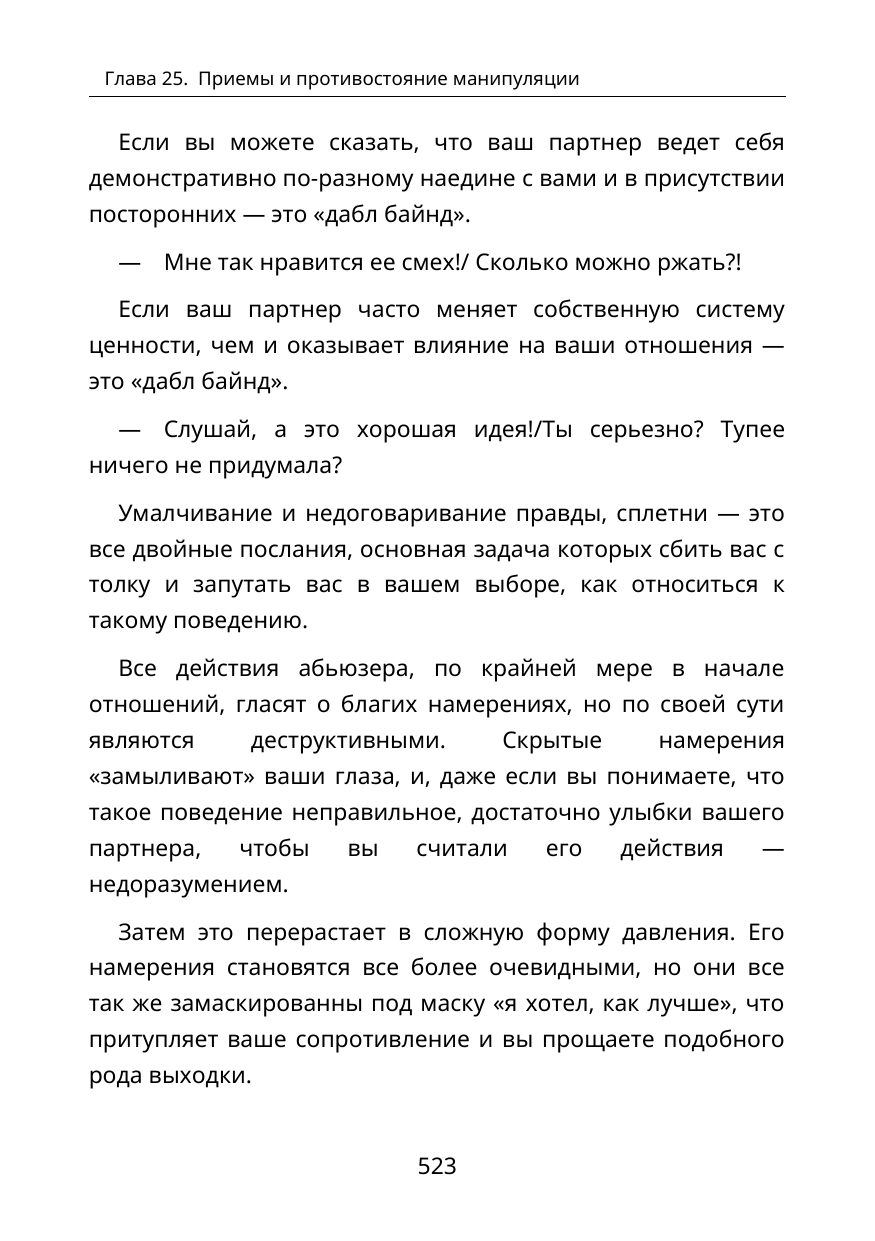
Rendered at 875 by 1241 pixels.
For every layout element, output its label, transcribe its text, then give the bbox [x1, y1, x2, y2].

text Если ваш партнер часто меняет собственную систему ценности, чем и оказывает влияние на ваши отношения — это «дабл байнд». [88, 293, 786, 396]
text Затем это перерастает в сложную форму давления. Его намерения становятся все более очевидными, но они все так же замаскированны под маску «я хотел, как лучше», что притупляет ваше сопротивление и вы прощаете подобного рода выходки. [88, 915, 786, 1090]
list Мне так нравится ее смех!/ Сколько можно ржать?! [88, 246, 786, 277]
list Слушай, а это хорошая идея!/Ты серьезно? Тупее ничего не придумала? [88, 413, 786, 480]
text Если вы можете сказать, что ваш партнер ведет себя демонстративно по-разному наедине с вами и в присутствии посторонних — это «дабл байнд». [88, 126, 786, 229]
text Умалчивание и недоговаривание правды, сплетни — это все двойные послания, основная задача которых сбить вас с толку и запутать вас в вашем выборе, как относиться к такому поведению. [88, 497, 786, 636]
text Все действия абьюзера, по крайней мере в начале отношений, гласят о благих намерениях, но по своей сути являются деструктивными. Скрытые намерения «замыливают» ваши глаза, и, даже если вы понимаете, что такое поведение неправильное, достаточно улыбки вашего партнера, чтобы вы считали его действия — недоразумением. [88, 652, 786, 899]
